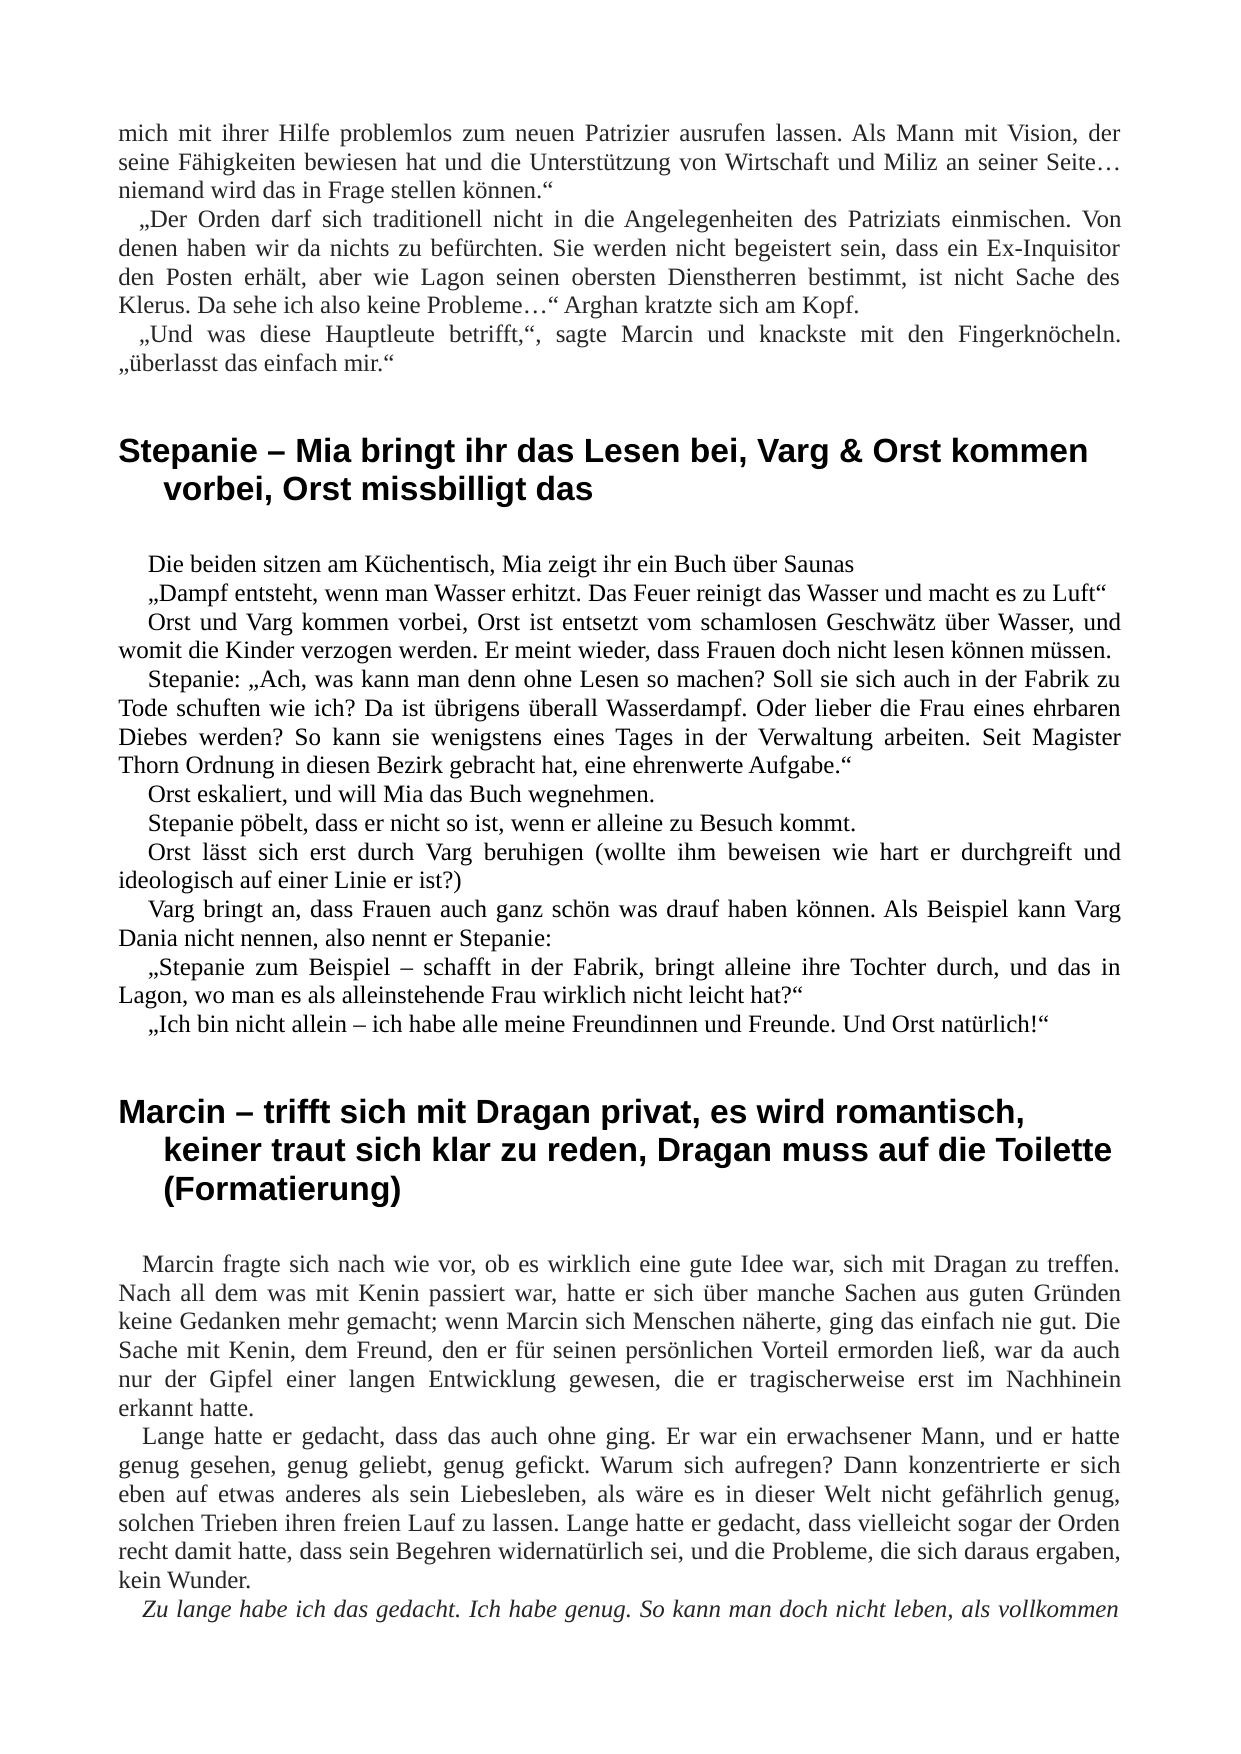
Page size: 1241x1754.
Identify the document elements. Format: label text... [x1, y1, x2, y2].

text Marcin fragte sich nach wie vor, ob es wirklich eine gute Idee war, sich mit Dragan zu treffen. Nach all dem was mit Kenin passiert war, hatte er sich über manche Sachen aus guten Gründen keine Gedanken mehr gemacht; wenn Marcin sich Menschen näherte, ging das einfach nie gut. Die Sache mit Kenin, dem Freund, den er für seinen persönlichen Vorteil ermorden ließ, war da auch nur der Gipfel einer langen Entwicklung gewesen, die er tragischerweise erst im Nachhinein erkannt hatte. [118, 1249, 1122, 1421]
text Orst eskaliert, und will Mia das Buch wegnehmen. [118, 779, 1122, 808]
text Die beiden sitzen am Küchentisch, Mia zeigt ihr ein Buch über Saunas [118, 549, 1122, 578]
text Orst und Varg kommen vorbei, Orst ist entsetzt vom schamlosen Geschwätz über Wasser, und womit die Kinder verzogen werden. Er meint wieder, dass Frauen doch nicht lesen können müssen. [118, 607, 1122, 664]
text „Der Orden darf sich traditionell nicht in die Angelegenheiten des Patriziats einmischen. Von denen haben wir da nichts zu befürchten. Sie werden nicht begeistert sein, dass ein Ex-Inquisitor den Posten erhält, aber wie Lagon seinen obersten Dienstherren bestimmt, ist nicht Sache des Klerus. Da sehe ich also keine Probleme…“ Arghan kratzte sich am Kopf. [118, 204, 1122, 319]
subtitle Stepanie – Mia bringt ihr das Lesen bei, Varg & Orst kommen vorbei, Orst missbilligt das [118, 431, 1122, 508]
subtitle Marcin – trifft sich mit Dragan privat, es wird romantisch, keiner traut sich klar zu reden, Dragan muss auf die Toilette (Formatierung) [118, 1092, 1122, 1208]
text Orst lässt sich erst durch Varg beruhigen (wollte ihm beweisen wie hart er durchgreift und ideologisch auf einer Linie er ist?) [118, 837, 1122, 894]
text Stepanie pöbelt, dass er nicht so ist, wenn er alleine zu Besuch kommt. [118, 808, 1122, 837]
text „Dampf entsteht, wenn man Wasser erhitzt. Das Feuer reinigt das Wasser und macht es zu Luft“ [118, 578, 1122, 607]
text Varg bringt an, dass Frauen auch ganz schön was drauf haben können. Als Beispiel kann Varg Dania nicht nennen, also nennt er Stepanie: [118, 894, 1122, 952]
text „Und was diese Hauptleute betrifft,“, sagte Marcin und knackste mit den Fingerknöcheln. „überlasst das einfach mir.“ [118, 319, 1122, 377]
text Zu lange habe ich das gedacht. Ich habe genug. So kann man doch nicht leben, als vollkommen [118, 1594, 1122, 1623]
text „Stepanie zum Beispiel – schafft in der Fabrik, bringt alleine ihre Tochter durch, und das in Lagon, wo man es als alleinstehende Frau wirklich nicht leicht hat?“ [118, 952, 1122, 1009]
text Stepanie: „Ach, was kann man denn ohne Lesen so machen? Soll sie sich auch in der Fabrik zu Tode schuften wie ich? Da ist übrigens überall Wasserdampf. Oder lieber die Frau eines ehrbaren Diebes werden? So kann sie wenigstens eines Tages in der Verwaltung arbeiten. Seit Magister Thorn Ordnung in diesen Bezirk gebracht hat, eine ehrenwerte Aufgabe.“ [118, 664, 1122, 779]
text mich mit ihrer Hilfe problemlos zum neuen Patrizier ausrufen lassen. Als Mann mit Vision, der seine Fähigkeiten bewiesen hat und die Unterstützung von Wirtschaft und Miliz an seiner Seite… niemand wird das in Frage stellen können.“ [118, 118, 1122, 204]
text „Ich bin nicht allein – ich habe alle meine Freundinnen und Freunde. Und Orst natürlich!“ [118, 1009, 1122, 1038]
text Lange hatte er gedacht, dass das auch ohne ging. Er war ein erwachsener Mann, und er hatte genug gesehen, genug geliebt, genug gefickt. Warum sich aufregen? Dann konzentrierte er sich eben auf etwas anderes als sein Liebesleben, als wäre es in dieser Welt nicht gefährlich genug, solchen Trieben ihren freien Lauf zu lassen. Lange hatte er gedacht, dass vielleicht sogar der Orden recht damit hatte, dass sein Begehren widernatürlich sei, und die Probleme, die sich daraus ergaben, kein Wunder. [118, 1421, 1122, 1594]
